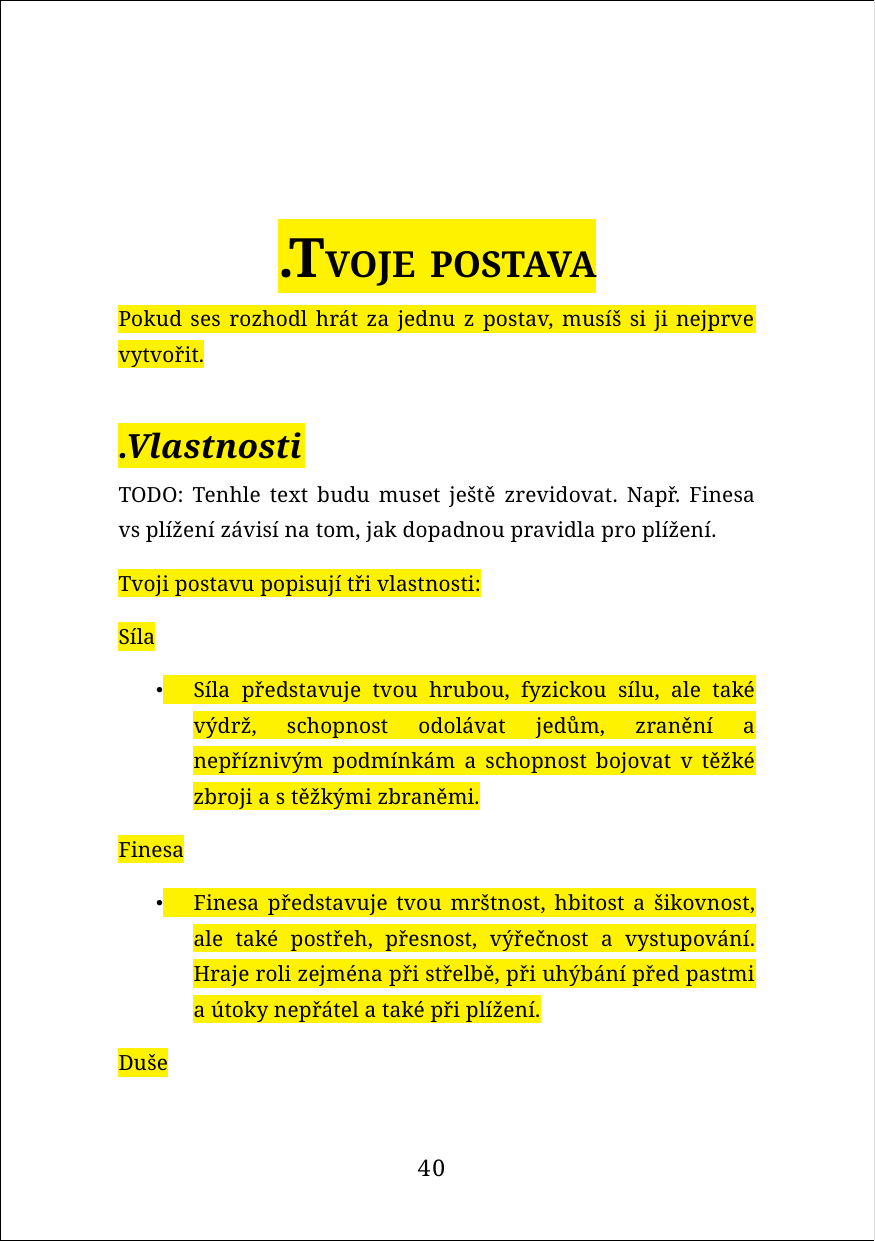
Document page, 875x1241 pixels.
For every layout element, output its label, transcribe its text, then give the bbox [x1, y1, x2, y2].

text Finesa [118, 835, 756, 863]
subtitle .Tvoje postava [118, 219, 756, 293]
text Pokud ses rozhodl hrát za jednu z postav, musíš si ji nejprve vytvořit. [118, 304, 756, 368]
text TODO: Tenhle text budu muset ještě zrevidovat. Např. Finesa vs plížení závisí na tom, jak dopadnou pravidla pro plížení. [118, 480, 756, 544]
text Síla [118, 622, 756, 651]
list Finesa představuje tvou mrštnost, hbitost a šikovnost, ale také postřeh, přesnost, výřečnost a vystupování. Hraje roli zejména při střelbě, při uhýbání před pastmi a útoky nepřátel a také při plížení. [156, 888, 756, 1023]
list Síla představuje tvou hrubou, fyzickou sílu, ale také výdrž, schopnost odolávat jedům, zranění a nepříznivým podmínkám a schopnost bojovat v těžké zbroji a s těžkými zbraněmi. [156, 675, 756, 810]
text Duše [118, 1048, 756, 1077]
text Tvoji postavu popisují tři vlastnosti: [118, 569, 756, 597]
subtitle .Vlastnosti [118, 423, 756, 468]
